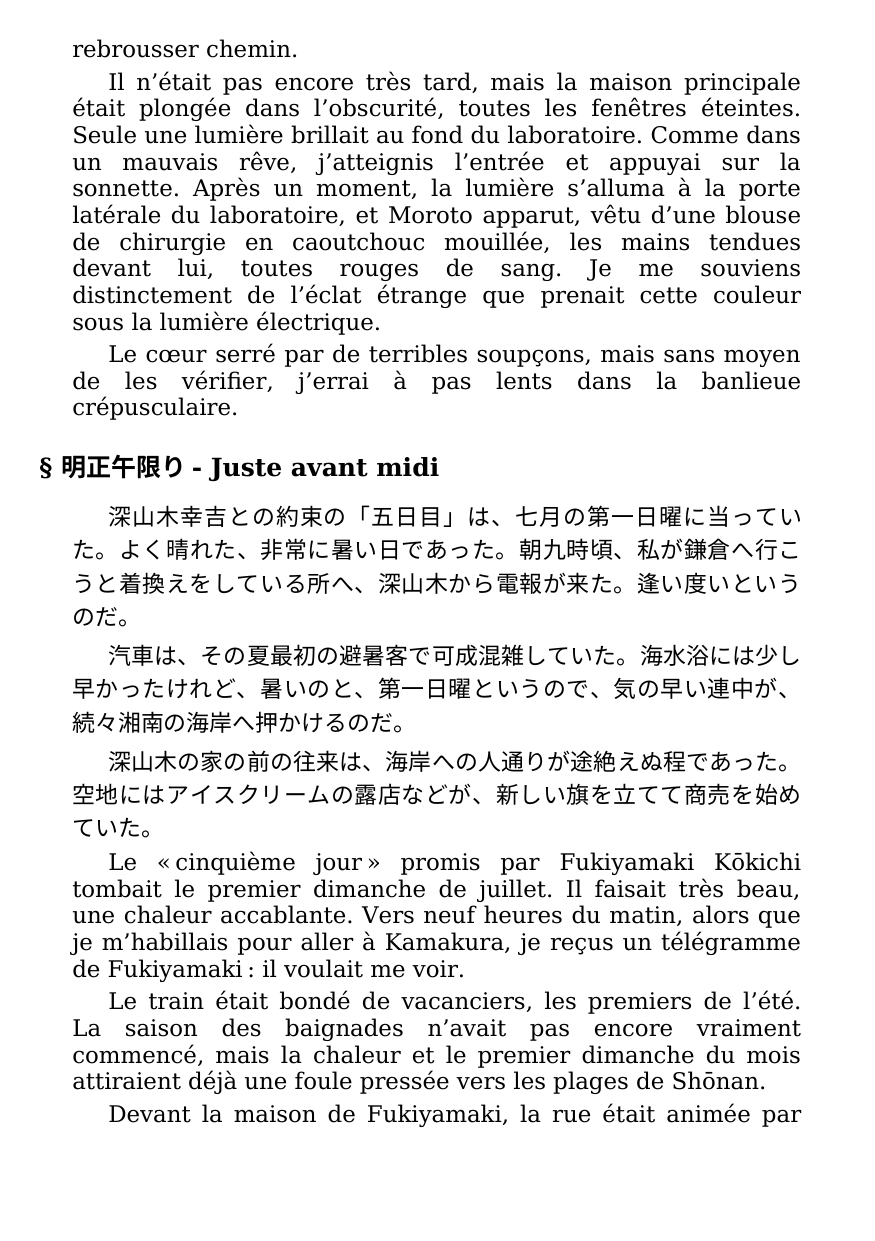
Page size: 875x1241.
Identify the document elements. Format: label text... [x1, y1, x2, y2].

text 汽車は、その夏最初の避暑客で可成混雑していた。海水浴には少し早かったけれど、暑いのと、第一日曜というので、気の早い連中が、続々湘南の海岸へ押かけるのだ。 [72, 638, 802, 738]
text Il n’était pas encore très tard, mais la maison principale était plongée dans l’obscurité, toutes les fenêtres éteintes. Seule une lumière brillait au fond du laboratoire. Comme dans un mauvais rêve, j’atteignis l’entrée et appuyai sur la sonnette. Après un moment, la lumière s’alluma à la porte latérale du laboratoire, et Moroto apparut, vêtu d’une blouse de chirurgie en caoutchouc mouillée, les mains tendues devant lui, toutes rouges de sang. Je me souviens distinctement de l’éclat étrange que prenait cette couleur sous la lumière électrique. [72, 69, 802, 335]
text rebrousser chemin. [72, 36, 802, 63]
subtitle § 明正午限り - Juste avant midi [36, 445, 838, 487]
text 深山木の家の前の往来は、海岸への人通りが途絶えぬ程であった。空地にはアイスクリームの露店などが、新しい旗を立てて商売を始めていた。 [72, 743, 802, 843]
text Le « cinquième jour » promis par Fukiyamaki Kōkichi tombait le premier dimanche de juillet. Il faisait très beau, une chaleur accablante. Vers neuf heures du matin, alors que je m’habillais pour aller à Kamakura, je reçus un télégramme de Fukiyamaki : il voulait me voir. [72, 849, 802, 982]
text Le train était bondé de vacanciers, les premiers de l’été. La saison des baignades n’avait pas encore vraiment commencé, mais la chaleur et le premier dimanche du mois attiraient déjà une foule pressée vers les plages de Shōnan. [72, 988, 802, 1095]
text 深山木幸吉との約束の「五日目」は、七月の第一日曜に当っていた。よく晴れた、非常に暑い日であった。朝九時頃、私が鎌倉へ行こうと着換えをしている所へ、深山木から電報が来た。逢い度いというのだ。 [72, 499, 802, 632]
text Devant la maison de Fukiyamaki, la rue était animée par [72, 1101, 802, 1128]
text Le cœur serré par de terribles soupçons, mais sans moyen de les vérifier, j’errai à pas lents dans la banlieue crépusculaire. [72, 341, 802, 421]
